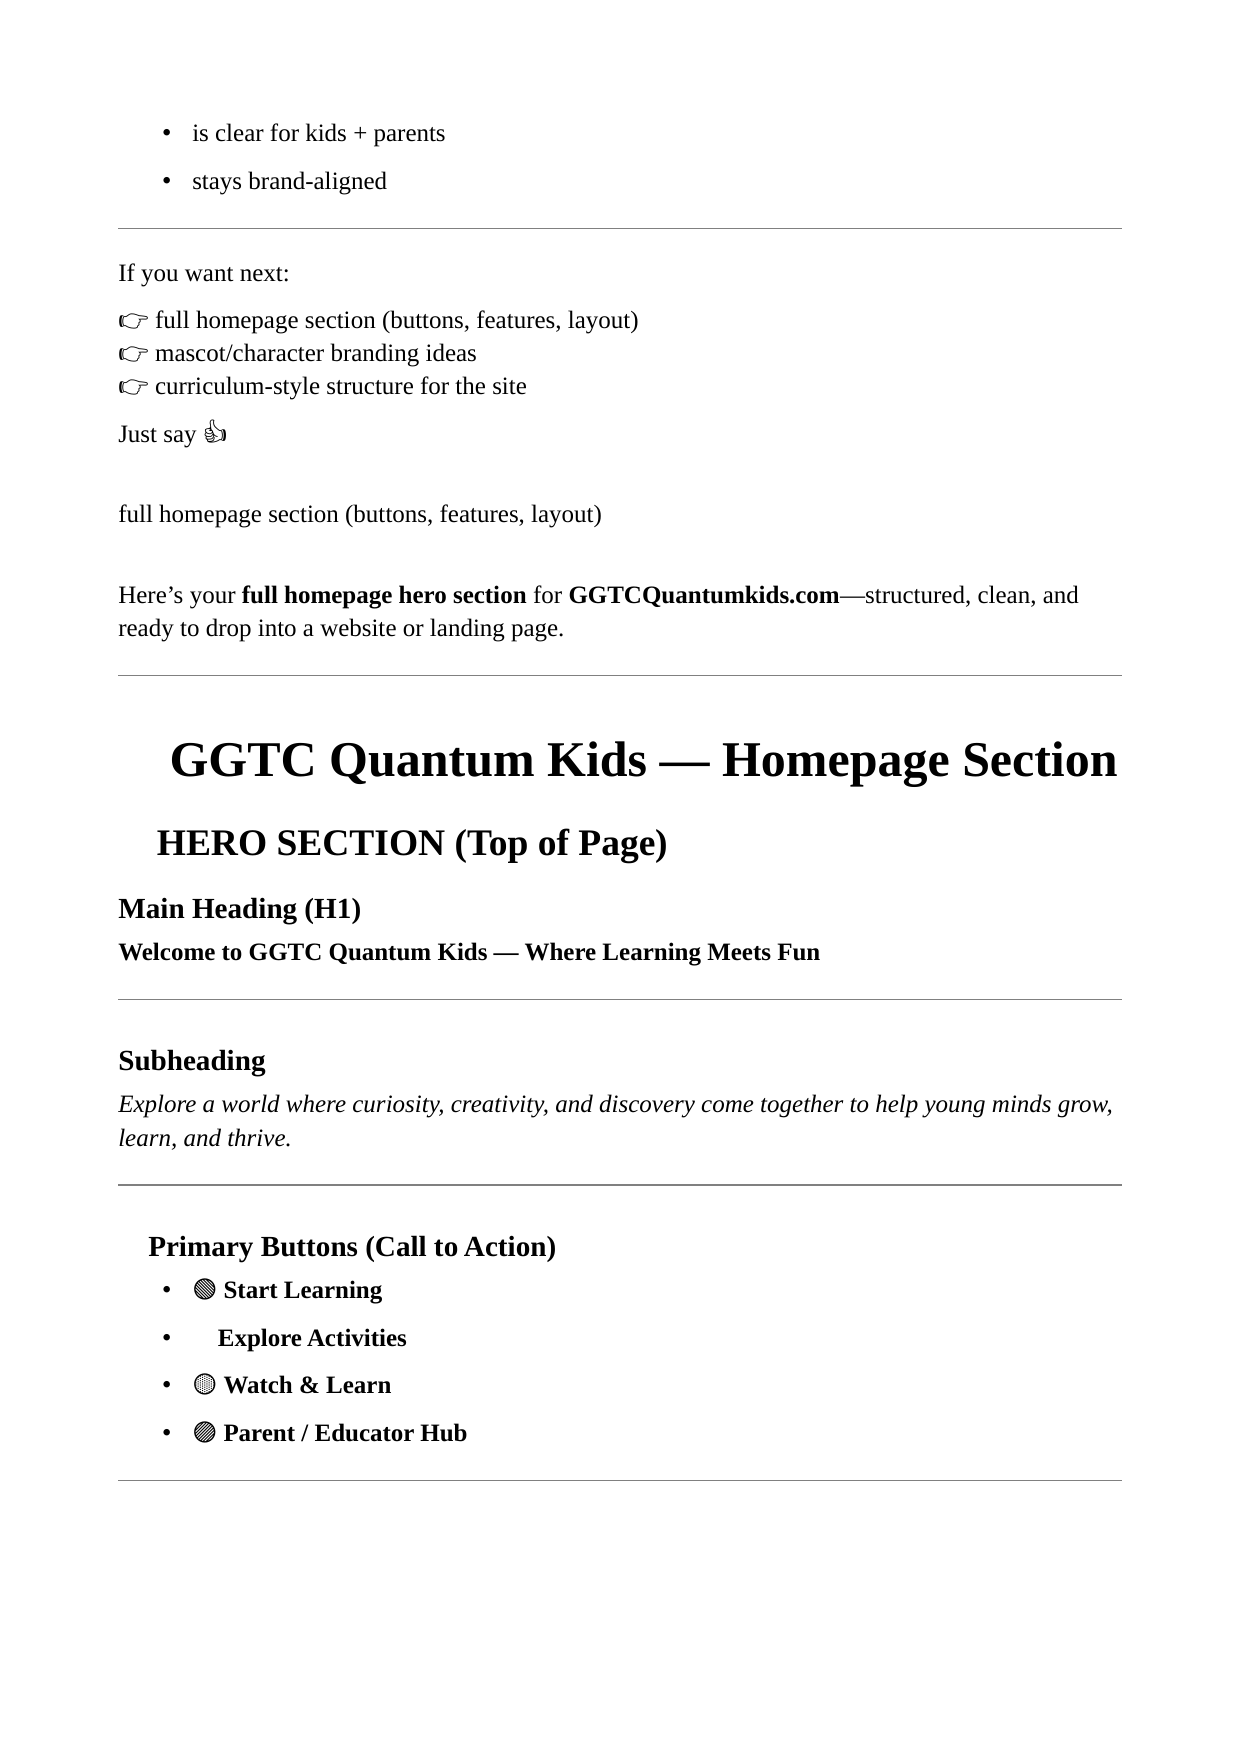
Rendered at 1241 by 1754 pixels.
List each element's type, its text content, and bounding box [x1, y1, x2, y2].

list is clear for kids + parents [162, 118, 1122, 147]
list 🟣 Parent / Educator Hub [162, 1418, 1122, 1447]
subtitle 🔹 HERO SECTION (Top of Page) [118, 821, 1122, 864]
text full homepage section (buttons, features, layout) [118, 499, 1122, 528]
subtitle Subheading [118, 1043, 1122, 1077]
subtitle Main Heading (H1) [118, 891, 1122, 924]
text Explore a world where curiosity, creativity, and discovery come together to help young minds grow, learn, and thrive. [118, 1089, 1122, 1151]
text 👉 full homepage section (buttons, features, layout) 👉 mascot/character branding ideas 👉 curriculum-style structure for the site [118, 305, 1122, 400]
list 🟡 Watch & Learn [162, 1370, 1122, 1399]
text Just say 👍 [118, 419, 1122, 448]
list 🟢 Start Learning [162, 1275, 1122, 1304]
list stays brand-aligned [162, 166, 1122, 194]
list 🔵 Explore Activities [162, 1323, 1122, 1351]
text Here’s your full homepage hero section for GGTCQuantumkids.com—structured, clean, and ready to drop into a website or landing page. [118, 580, 1122, 642]
subtitle 🔘 Primary Buttons (Call to Action) [118, 1229, 1122, 1263]
text Welcome to GGTC Quantum Kids — Where Learning Meets Fun [118, 937, 1122, 966]
text If you want next: [118, 258, 1122, 286]
subtitle 🧠 GGTC Quantum Kids — Homepage Section [118, 730, 1122, 787]
